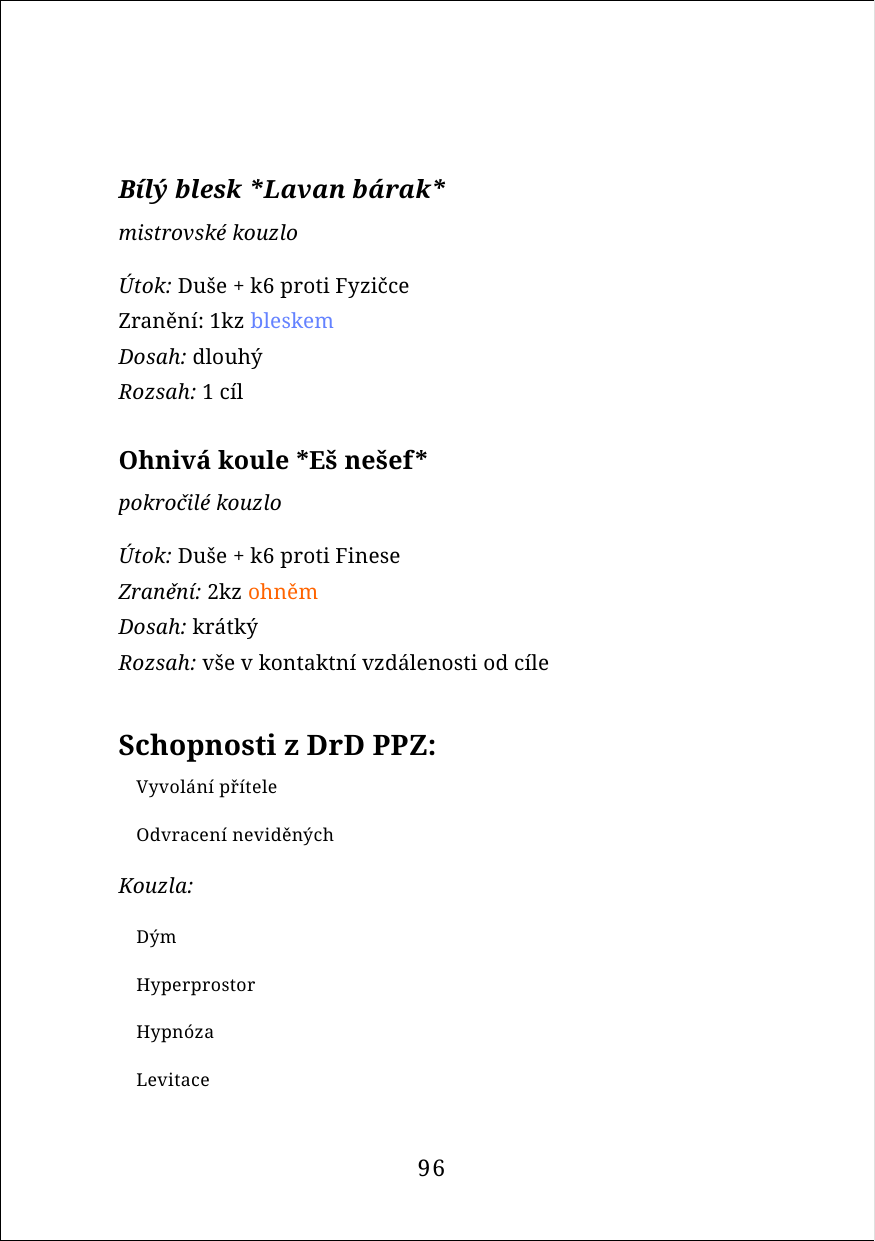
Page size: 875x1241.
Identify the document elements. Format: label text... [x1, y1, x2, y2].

subtitle Schopnosti z DrD PPZ: [118, 725, 756, 763]
text Odvracení neviděných [136, 823, 756, 847]
text Vyvolání přítele [136, 775, 756, 799]
text Hypnóza [136, 1020, 756, 1044]
text pokročilé kouzlo [118, 488, 756, 517]
subtitle Ohnivá koule *Eš nešef* [118, 442, 756, 476]
text Hyperprostor [136, 972, 756, 996]
text Levitace [136, 1068, 756, 1092]
text Kouzla: [118, 871, 756, 899]
text Útok: Duše + k6 proti Finese Zranění: 2kz ohněm Dosah: krátký Rozsah: vše v kontaktní vzdálenosti od cíle [118, 541, 756, 676]
text Dým [136, 924, 756, 948]
text mistrovské kouzlo [118, 218, 756, 246]
subtitle Bílý blesk *Lavan bárak* [118, 172, 756, 206]
text Útok: Duše + k6 proti Fyzičce Zranění: 1kz bleskem Dosah: dlouhý Rozsah: 1 cíl [118, 271, 756, 406]
